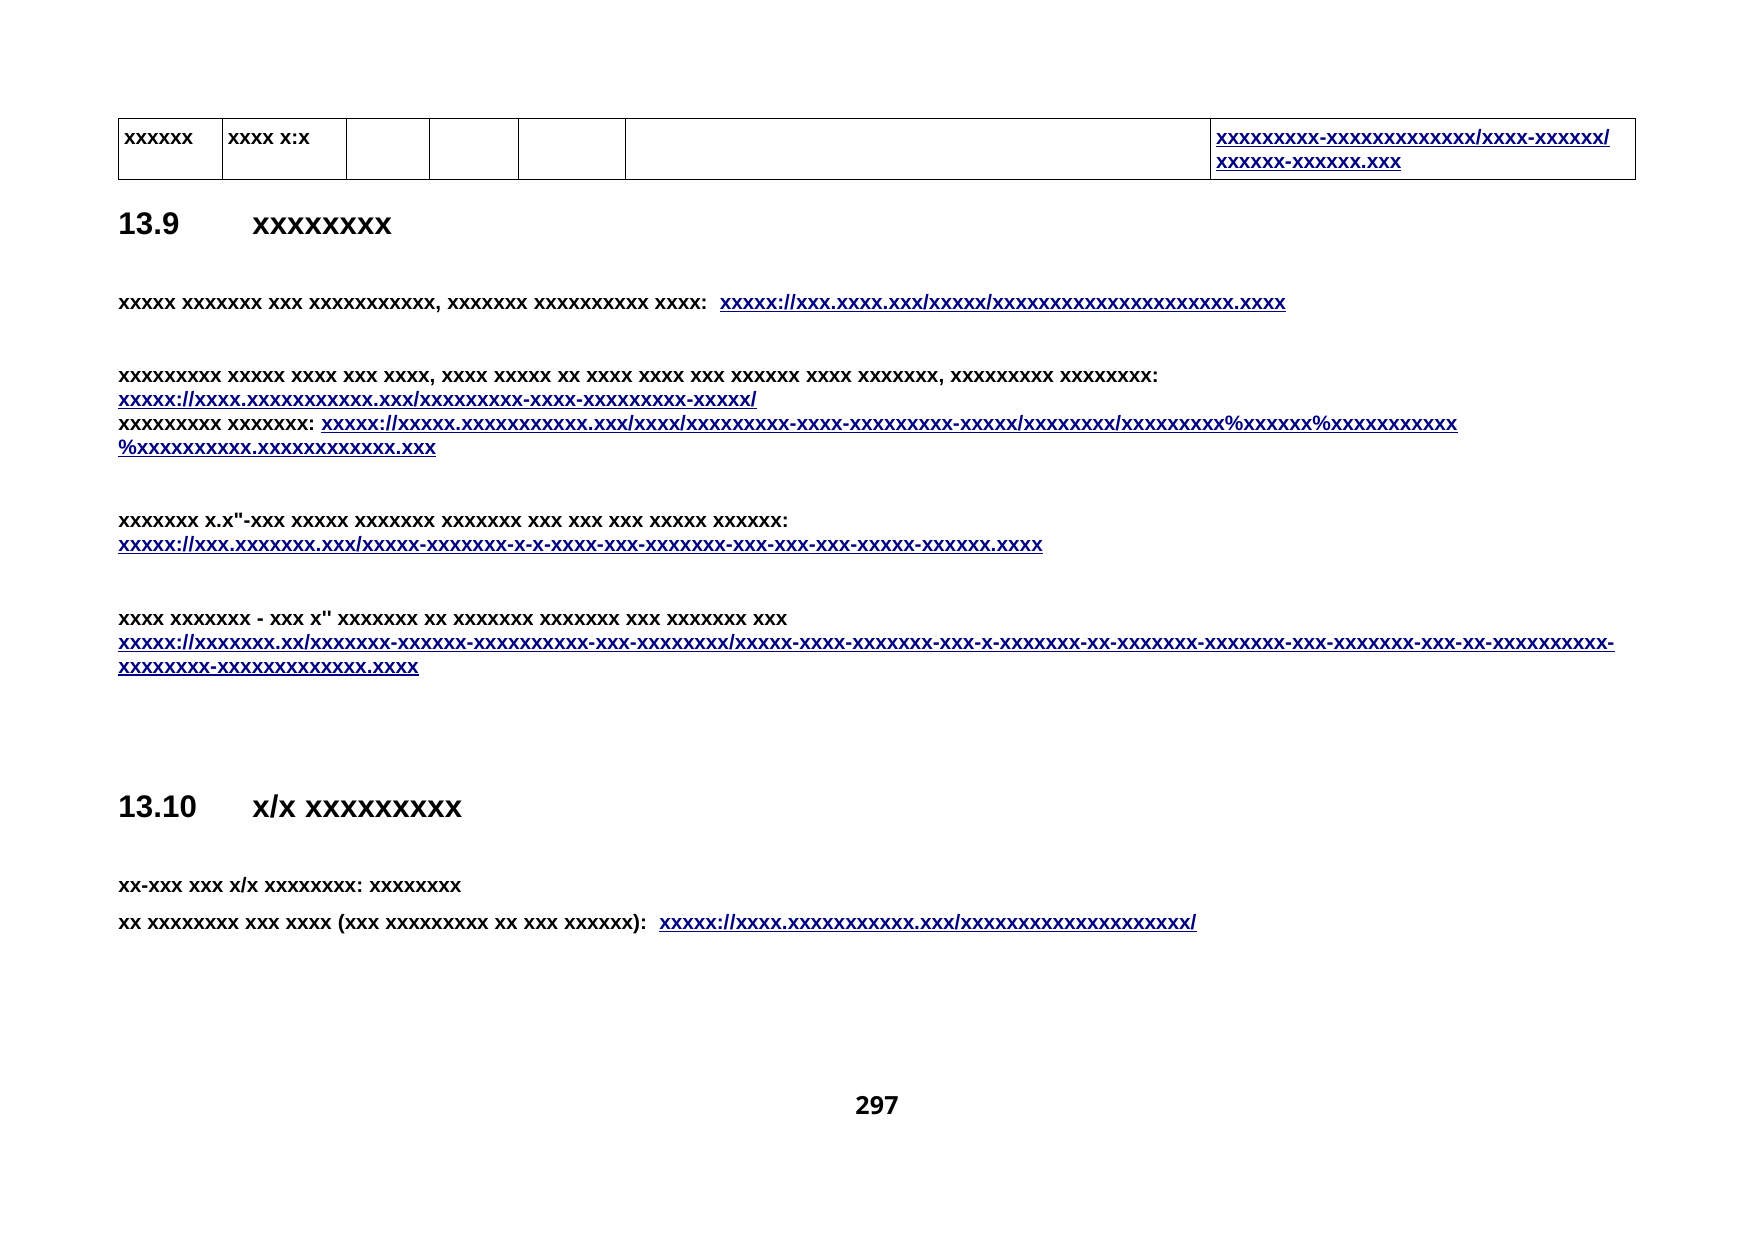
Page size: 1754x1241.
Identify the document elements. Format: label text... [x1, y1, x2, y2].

table_cell xxxxxxxxx-xxxxxxxxxxxxx/xxxx-xxxxxx/xxxxxx-xxxxxx.xxx [1211, 119, 1635, 179]
table_cell [347, 119, 429, 179]
text xx xxxxxxxx xxx xxxx (xxx xxxxxxxxx xx xxx xxxxxx): xxxxx://xxxx.xxxxxxxxxxx.xxx/xxxxxxxxxxxxxxxxxxxx/ [118, 910, 1636, 934]
table_cell xxxxxx [119, 119, 222, 179]
text xx-xxx xxx x/x xxxxxxxx: xxxxxxxx [118, 873, 1636, 897]
table_cell [430, 119, 518, 179]
table_cell [626, 119, 1210, 179]
text xxxxxxxxx xxxxx xxxx xxx xxxx, xxxx xxxxx xx xxxx xxxx xxx xxxxxx xxxx xxxxxxx, xxxxxxxxx xxxxxxxx: xxxxx://xxxx.xxxxxxxxxxx.xxx/xxxxxxxxx-xxxx-xxxxxxxxx-xxxxx/ xxxxxxxxx xxxxxxx: xxxxx://xxxxx.xxxxxxxxxxx.xxx/xxxx/xxxxxxxxx-xxxx-xxxxxxxxx-xxxxx/xxxxxxxx/xxxxxxxxx%xxxxxx%xxxxxxxxxxx%xxxxxxxxxx.xxxxxxxxxxxx.xxx [118, 363, 1636, 459]
subtitle xxxxxxxx [118, 205, 1636, 241]
table_cell xxxx x:x [223, 119, 346, 179]
subtitle x/x xxxxxxxxx [118, 788, 1636, 824]
table_cell [519, 119, 625, 179]
text xxxxx xxxxxxx xxx xxxxxxxxxxx, xxxxxxx xxxxxxxxxx xxxx: xxxxx://xxx.xxxx.xxx/xxxxx/xxxxxxxxxxxxxxxxxxxxx.xxxx [118, 290, 1636, 314]
text xxxxxxx x.x"-xxx xxxxx xxxxxxx xxxxxxx xxx xxx xxx xxxxx xxxxxx: xxxxx://xxx.xxxxxxx.xxx/xxxxx-xxxxxxx-x-x-xxxx-xxx-xxxxxxx-xxx-xxx-xxx-xxxxx-xxxxxx.xxxx [118, 508, 1636, 556]
text xxxx xxxxxxx - xxx x'' xxxxxxx xx xxxxxxx xxxxxxx xxx xxxxxxx xxx xxxxx://xxxxxxx.xx/xxxxxxx-xxxxxx-xxxxxxxxxx-xxx-xxxxxxxx/xxxxx-xxxx-xxxxxxx-xxx-x-xxxxxxx-xx-xxxxxxx-xxxxxxx-xxx-xxxxxxx-xxx-xx-xxxxxxxxxx-xxxxxxxx-xxxxxxxxxxxxx.xxxx [118, 606, 1636, 678]
